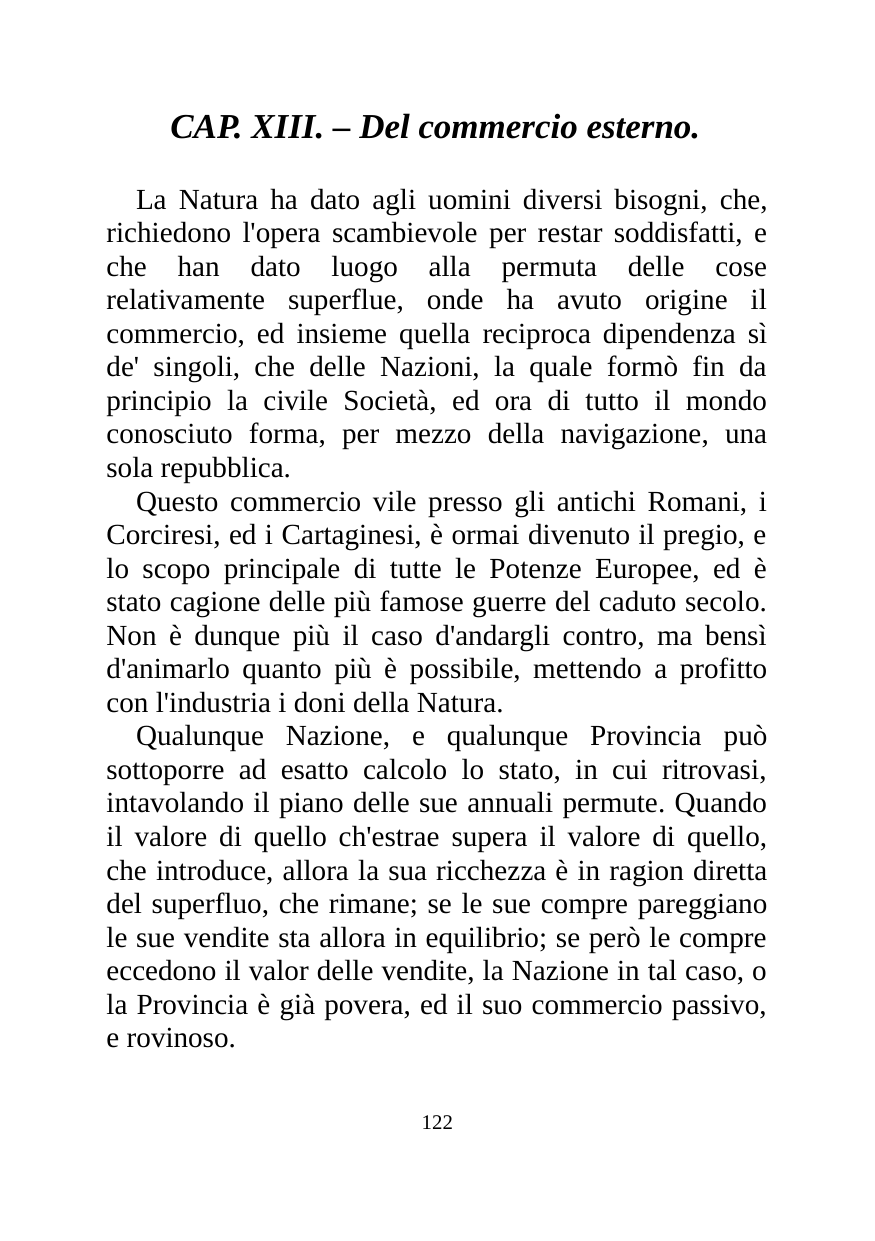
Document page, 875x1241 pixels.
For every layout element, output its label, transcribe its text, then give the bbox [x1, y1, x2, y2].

text Qualunque Nazione, e qualunque Provincia può sottoporre ad esatto calcolo lo stato, in cui ritrovasi, intavolando il piano delle sue annuali permute. Quando il valore di quello ch'estrae supera il valore di quello, che introduce, allora la sua ricchezza è in ragion diretta del superfluo, che rimane; se le sue compre pareggiano le sue vendite sta allora in equilibrio; se però le compre eccedono il valor delle vendite, la Nazione in tal caso, o la Provincia è già povera, ed il suo commercio passivo, e rovinoso. [106, 718, 768, 1054]
text La Natura ha dato agli uomini diversi bisogni, che, richiedono l'opera scambievole per restar soddisfatti, e che han dato luogo alla permuta delle cose relativamente superflue, onde ha avuto origine il commercio, ed insieme quella reciproca dipendenza sì de' singoli, che delle Nazioni, la quale formò fin da principio la civile Società, ed ora di tutto il mondo conosciuto forma, per mezzo della navigazione, una sola repubblica. [106, 182, 768, 484]
text Questo commercio vile presso gli antichi Romani, i Corciresi, ed i Cartaginesi, è ormai divenuto il pregio, e lo scopo principale di tutte le Potenze Europee, ed è stato cagione delle più famose guerre del caduto secolo. Non è dunque più il caso d'andargli contro, ma bensì d'animarlo quanto più è possibile, mettendo a profitto con l'industria i doni della Natura. [106, 484, 768, 718]
subtitle CAP. XIII. – Del commercio esterno. [106, 106, 768, 146]
